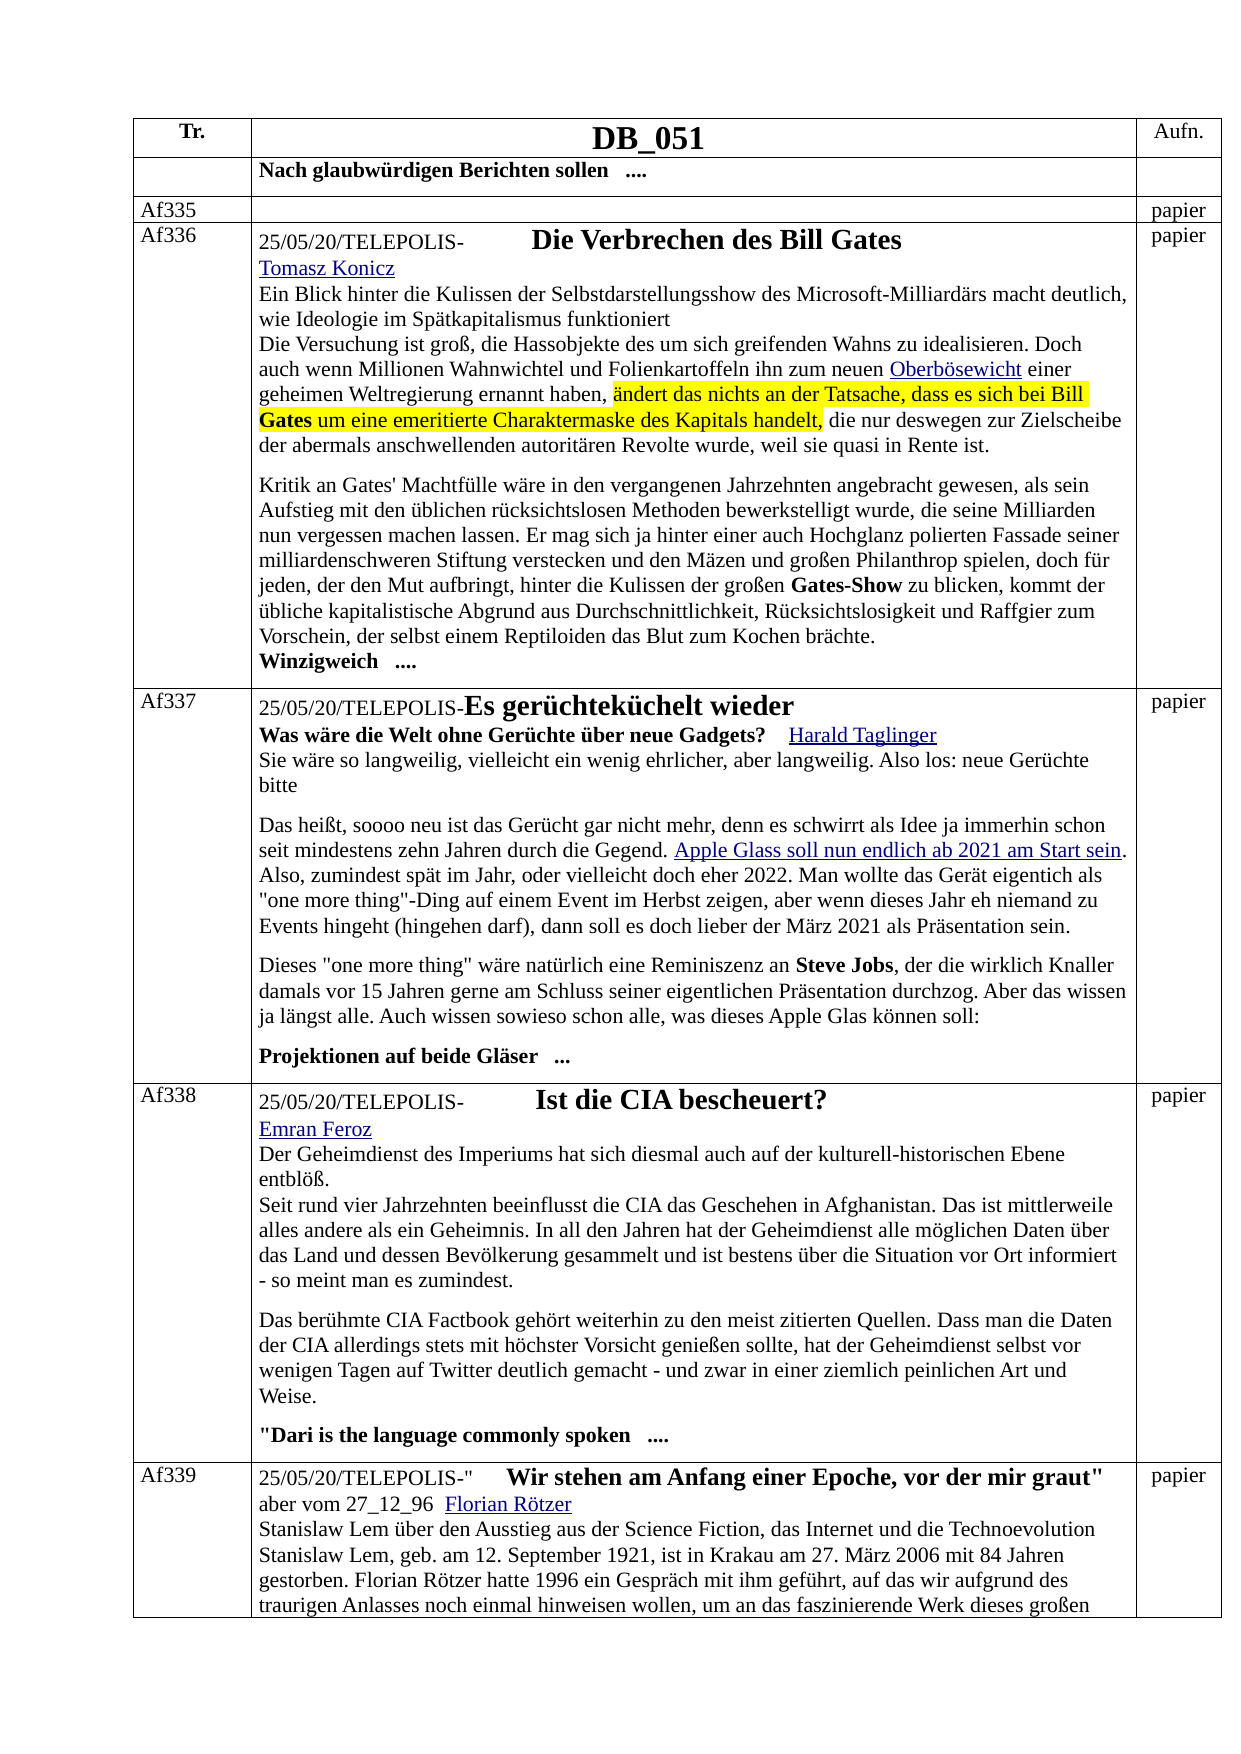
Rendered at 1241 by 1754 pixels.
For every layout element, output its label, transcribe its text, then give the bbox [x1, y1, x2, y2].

table_cell [252, 197, 1136, 222]
table_cell papier [1137, 1084, 1221, 1462]
table_cell 25/05/20/TELEPOLIS- Ist die CIA bescheuert? Emran Feroz Der Geheimdienst des Imperiums hat sich diesmal auch auf der kulturell-historischen Ebene entblöß. Seit rund vier Jahrzehnten beeinflusst die CIA das Geschehen in Afghanistan. Das ist mittlerweile alles andere als ein Geheimnis. In all den Jahren hat der Geheimdienst alle möglichen Daten über das Land und dessen Bevölkerung gesammelt und ist bestens über die Situation vor Ort informiert - so meint man es zumindest. Das berühmte CIA Factbook gehört weiterhin zu den meist zitierten Quellen. Dass man die Daten der CIA allerdings stets mit höchster Vorsicht genießen sollte, hat der Geheimdienst selbst vor wenigen Tagen auf Twitter deutlich gemacht - und zwar in einer ziemlich peinlichen Art und Weise. "Dari is the language commonly spoken .... [252, 1084, 1136, 1462]
table_cell papier [1137, 223, 1221, 688]
table_cell Nach glaubwürdigen Berichten sollen .... [252, 158, 1136, 196]
table_cell papier [1137, 197, 1221, 222]
table_cell Af336 [134, 223, 251, 688]
table_header DB_051 [252, 119, 1136, 157]
table_cell papier [1137, 689, 1221, 1082]
table_cell Af337 [134, 689, 251, 1082]
table_cell 25/05/20/TELEPOLIS- Die Verbrechen des Bill Gates Tomasz Konicz Ein Blick hinter die Kulissen der Selbstdarstellungsshow des Microsoft-Milliardärs macht deutlich, wie Ideologie im Spätkapitalismus funktioniert Die Versuchung ist groß, die Hassobjekte des um sich greifenden Wahns zu idealisieren. Doch auch wenn Millionen Wahnwichtel und Folienkartoffeln ihn zum neuen Oberbösewicht einer geheimen Weltregierung ernannt haben, ändert das nichts an der Tatsache, dass es sich bei Bill Gates um eine emeritierte Charaktermaske des Kapitals handelt, die nur deswegen zur Zielscheibe der abermals anschwellenden autoritären Revolte wurde, weil sie quasi in Rente ist. Kritik an Gates' Machtfülle wäre in den vergangenen Jahrzehnten angebracht gewesen, als sein Aufstieg mit den üblichen rücksichtslosen Methoden bewerkstelligt wurde, die seine Milliarden nun vergessen machen lassen. Er mag sich ja hinter einer auch Hochglanz polierten Fassade seiner milliardenschweren Stiftung verstecken und den Mäzen und großen Philanthrop spielen, doch für jeden, der den Mut aufbringt, hinter die Kulissen der großen Gates-Show zu blicken, kommt der übliche kapitalistische Abgrund aus Durchschnittlichkeit, Rücksichtslosigkeit und Raffgier zum Vorschein, der selbst einem Reptiloiden das Blut zum Kochen brächte. Winzigweich .... [252, 223, 1136, 688]
table_cell Af338 [134, 1084, 251, 1462]
table_cell Af335 [134, 197, 251, 222]
table_cell [1137, 158, 1221, 196]
table_header ­Tr. [134, 119, 251, 157]
table_header Aufn. [1137, 119, 1221, 157]
table_cell Af339 [134, 1463, 251, 1617]
table_cell [134, 158, 251, 196]
table_cell papier [1137, 1463, 1221, 1617]
table_cell 25/05/20/TELEPOLIS-Es gerüchteküchelt wieder Was wäre die Welt ohne Gerüchte über neue Gadgets? Harald Taglinger Sie wäre so langweilig, vielleicht ein wenig ehrlicher, aber langweilig. Also los: neue Gerüchte bitte Das heißt, soooo neu ist das Gerücht gar nicht mehr, denn es schwirrt als Idee ja immerhin schon seit mindestens zehn Jahren durch die Gegend. Apple Glass soll nun endlich ab 2021 am Start sein. Also, zumindest spät im Jahr, oder vielleicht doch eher 2022. Man wollte das Gerät eigentich als "one more thing"-Ding auf einem Event im Herbst zeigen, aber wenn dieses Jahr eh niemand zu Events hingeht (hingehen darf), dann soll es doch lieber der März 2021 als Präsentation sein. Dieses "one more thing" wäre natürlich eine Reminiszenz an Steve Jobs, der die wirklich Knaller damals vor 15 Jahren gerne am Schluss seiner eigentlichen Präsentation durchzog. Aber das wissen ja längst alle. Auch wissen sowieso schon alle, was dieses Apple Glas können soll: Projektionen auf beide Gläser ... [252, 689, 1136, 1082]
table_cell 25/05/20/TELEPOLIS-" Wir stehen am Anfang einer Epoche, vor der mir graut" aber vom 27_12_96 Florian Rötzer Stanislaw Lem über den Ausstieg aus der Science Fiction, das Internet und die Technoevolution Stanislaw Lem, geb. am 12. September 1921, ist in Krakau am 27. März 2006 mit 84 Jahren gestorben. Florian Rötzer hatte 1996 ein Gespräch mit ihm geführt, auf das wir aufgrund des traurigen Anlasses noch einmal hinweisen wollen, um an das faszinierende Werk dieses großen [252, 1463, 1136, 1617]
